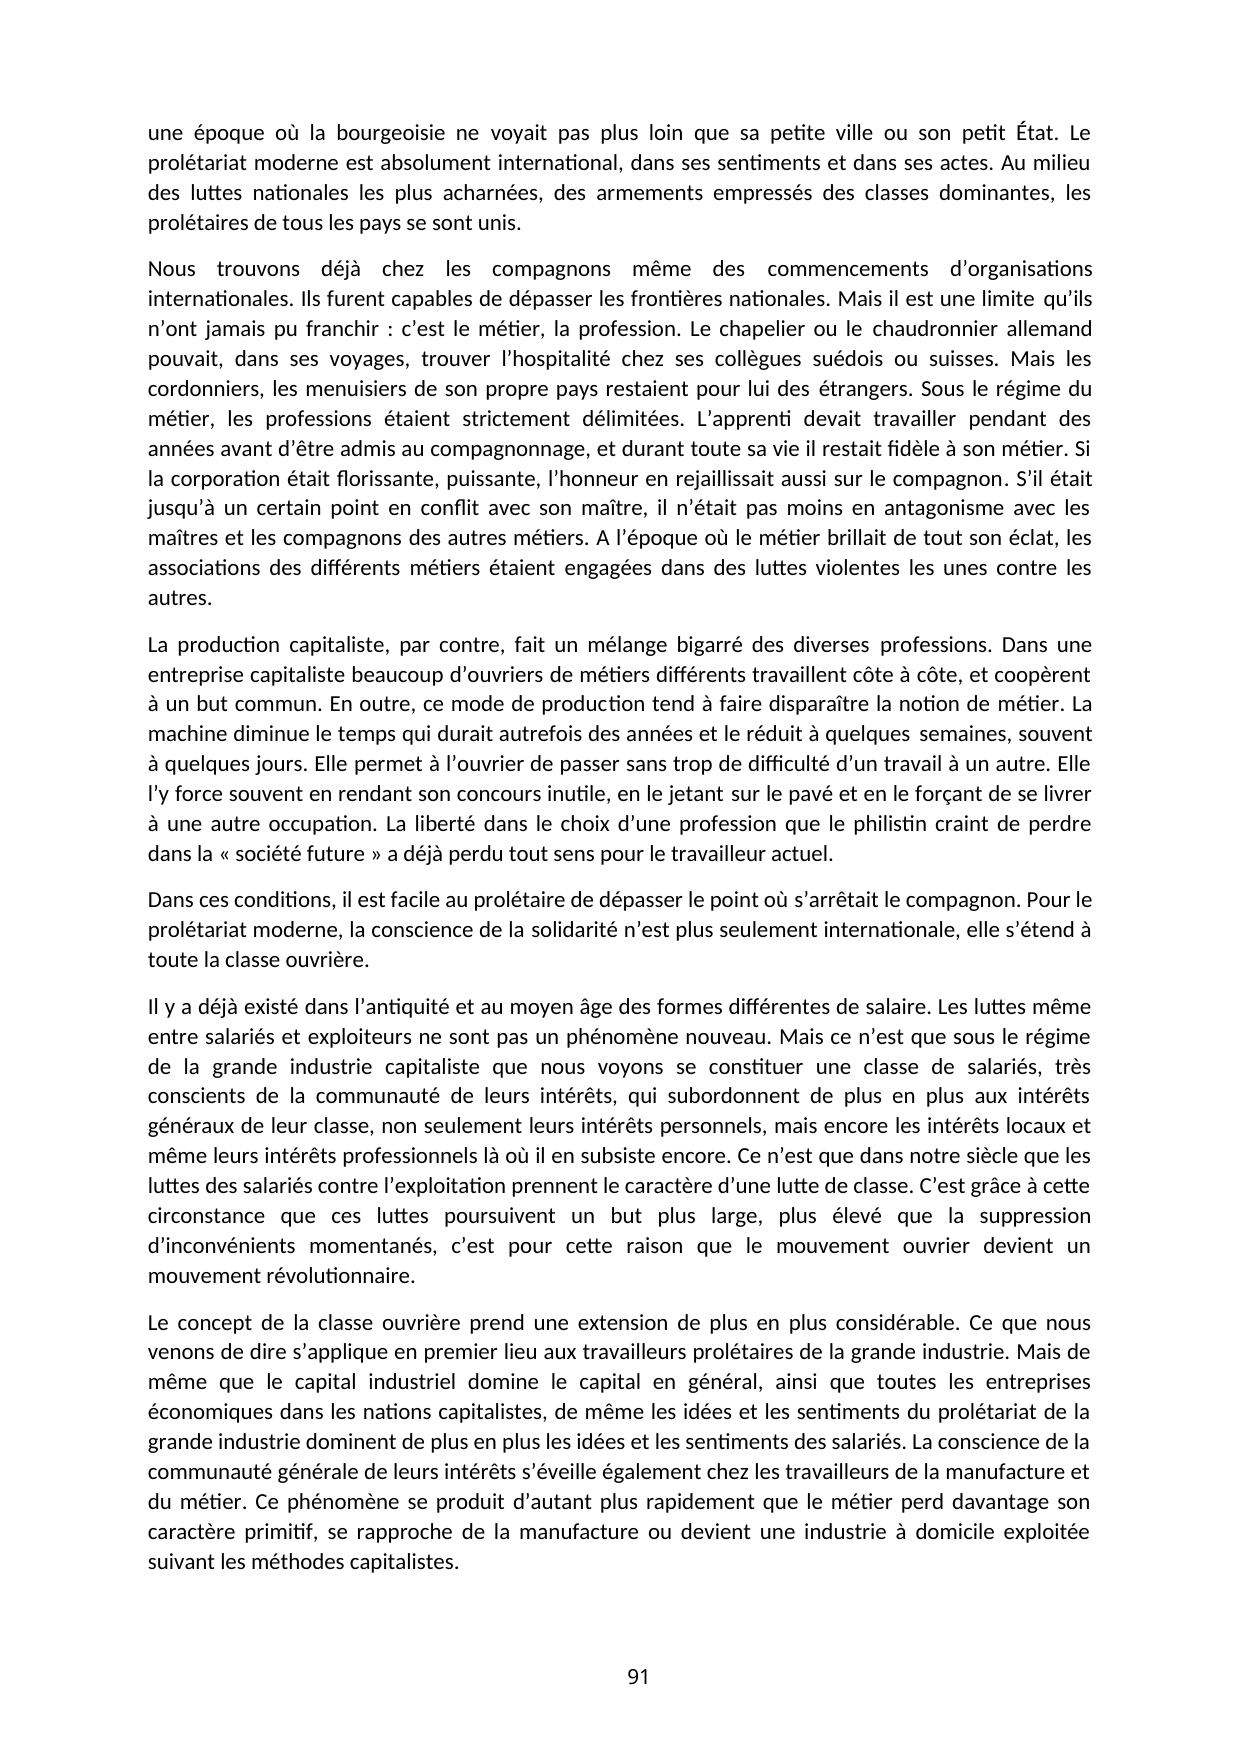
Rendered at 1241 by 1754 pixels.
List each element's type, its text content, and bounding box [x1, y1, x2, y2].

text Dans ces conditions, il est facile au prolétaire de dépasser le point où s’arrêtait le compagnon. Pour le prolétariat moderne, la conscience de la solidarité n’est plus seulement internationale, elle s’étend à toute la classe ouvrière. [148, 886, 1093, 973]
text La production capitaliste, par contre, fait un mélange bigarré des diverses pro­fessions. Dans une entreprise capitaliste beaucoup d’ouvriers de métiers différents travaillent côte à côte, et coopèrent à un but commun. En outre, ce mode de produc­tion tend à faire disparaître la notion de métier. La machine diminue le temps qui durait autrefois des années et le réduit à quelques semaines, souvent à quelques jours. Elle permet à l’ouvrier de passer sans trop de difficulté d’un travail à un autre. Elle l’y force souvent en rendant son concours inutile, en le jetant sur le pavé et en le forçant de se livrer à une autre occupation. La liberté dans le choix d’une profession que le philistin craint de perdre dans la « société future » a déjà perdu tout sens pour le travailleur actuel. [148, 630, 1093, 867]
text une époque où la bourgeoisie ne voyait pas plus loin que sa petite ville ou son petit État. Le prolétariat moderne est absolument international, dans ses sentiments et dans ses actes. Au milieu des luttes nationales les plus acharnées, des armements empressés des classes dominantes, les prolétaires de tous les pays se sont unis. [148, 118, 1093, 236]
text Le concept de la classe ouvrière prend une extension de plus en plus considérable. Ce que nous venons de dire s’applique en premier lieu aux travailleurs prolétaires de la grande industrie. Mais de même que le capital industriel domine le capital en général, ainsi que toutes les entreprises économiques dans les nations capitalistes, de même les idées et les sentiments du prolétariat de la grande industrie dominent de plus en plus les idées et les sentiments des salariés. La conscience de la communauté générale de leurs intérêts s’éveille également chez les travailleurs de la manufacture et du métier. Ce phénomène se produit d’autant plus rapidement que le métier perd davantage son caractère primitif, se rapproche de la manufacture ou devient une industrie à domicile exploitée suivant les méthodes capitalistes. [148, 1308, 1093, 1575]
text Nous trouvons déjà chez les compagnons même des commencements d’organi­sations internationales. Ils furent capables de dépasser les frontières nationales. Mais il est une limite qu’ils n’ont jamais pu franchir : c’est le métier, la profession. Le chapelier ou le chaudronnier allemand pouvait, dans ses voyages, trouver l’hospitalité chez ses collègues suédois ou suisses. Mais les cordonniers, les menuisiers de son propre pays restaient pour lui des étrangers. Sous le régime du métier, les professions étaient strictement délimitées. L’apprenti devait travailler pendant des années avant d’être admis au compagnonnage, et durant toute sa vie il restait fidèle à son métier. Si la corporation était florissante, puissante, l’honneur en rejaillissait aussi sur le compagnon. S’il était jusqu’à un certain point en conflit avec son maître, il n’était pas moins en antagonisme avec les maîtres et les compagnons des autres métiers. A l’époque où le métier brillait de tout son éclat, les associations des différents métiers étaient engagées dans des luttes violentes les unes contre les autres. [148, 254, 1093, 611]
text Il y a déjà existé dans l’antiquité et au moyen âge des formes différentes de salaire. Les luttes même entre salariés et exploiteurs ne sont pas un phénomène nouveau. Mais ce n’est que sous le régime de la grande industrie capitaliste que nous voyons se constituer une classe de salariés, très conscients de la communauté de leurs intérêts, qui subordonnent de plus en plus aux intérêts généraux de leur classe, non seulement leurs intérêts personnels, mais encore les intérêts locaux et même leurs intérêts professionnels là où il en subsiste encore. Ce n’est que dans notre siècle que les luttes des salariés contre l’exploitation prennent le caractère d’une lutte de classe. C’est grâce à cette circonstance que ces luttes poursuivent un but plus large, plus élevé que la suppression d’inconvénients momentanés, c’est pour cette raison que le mouvement ouvrier devient un mouvement révolutionnaire. [148, 992, 1093, 1289]
